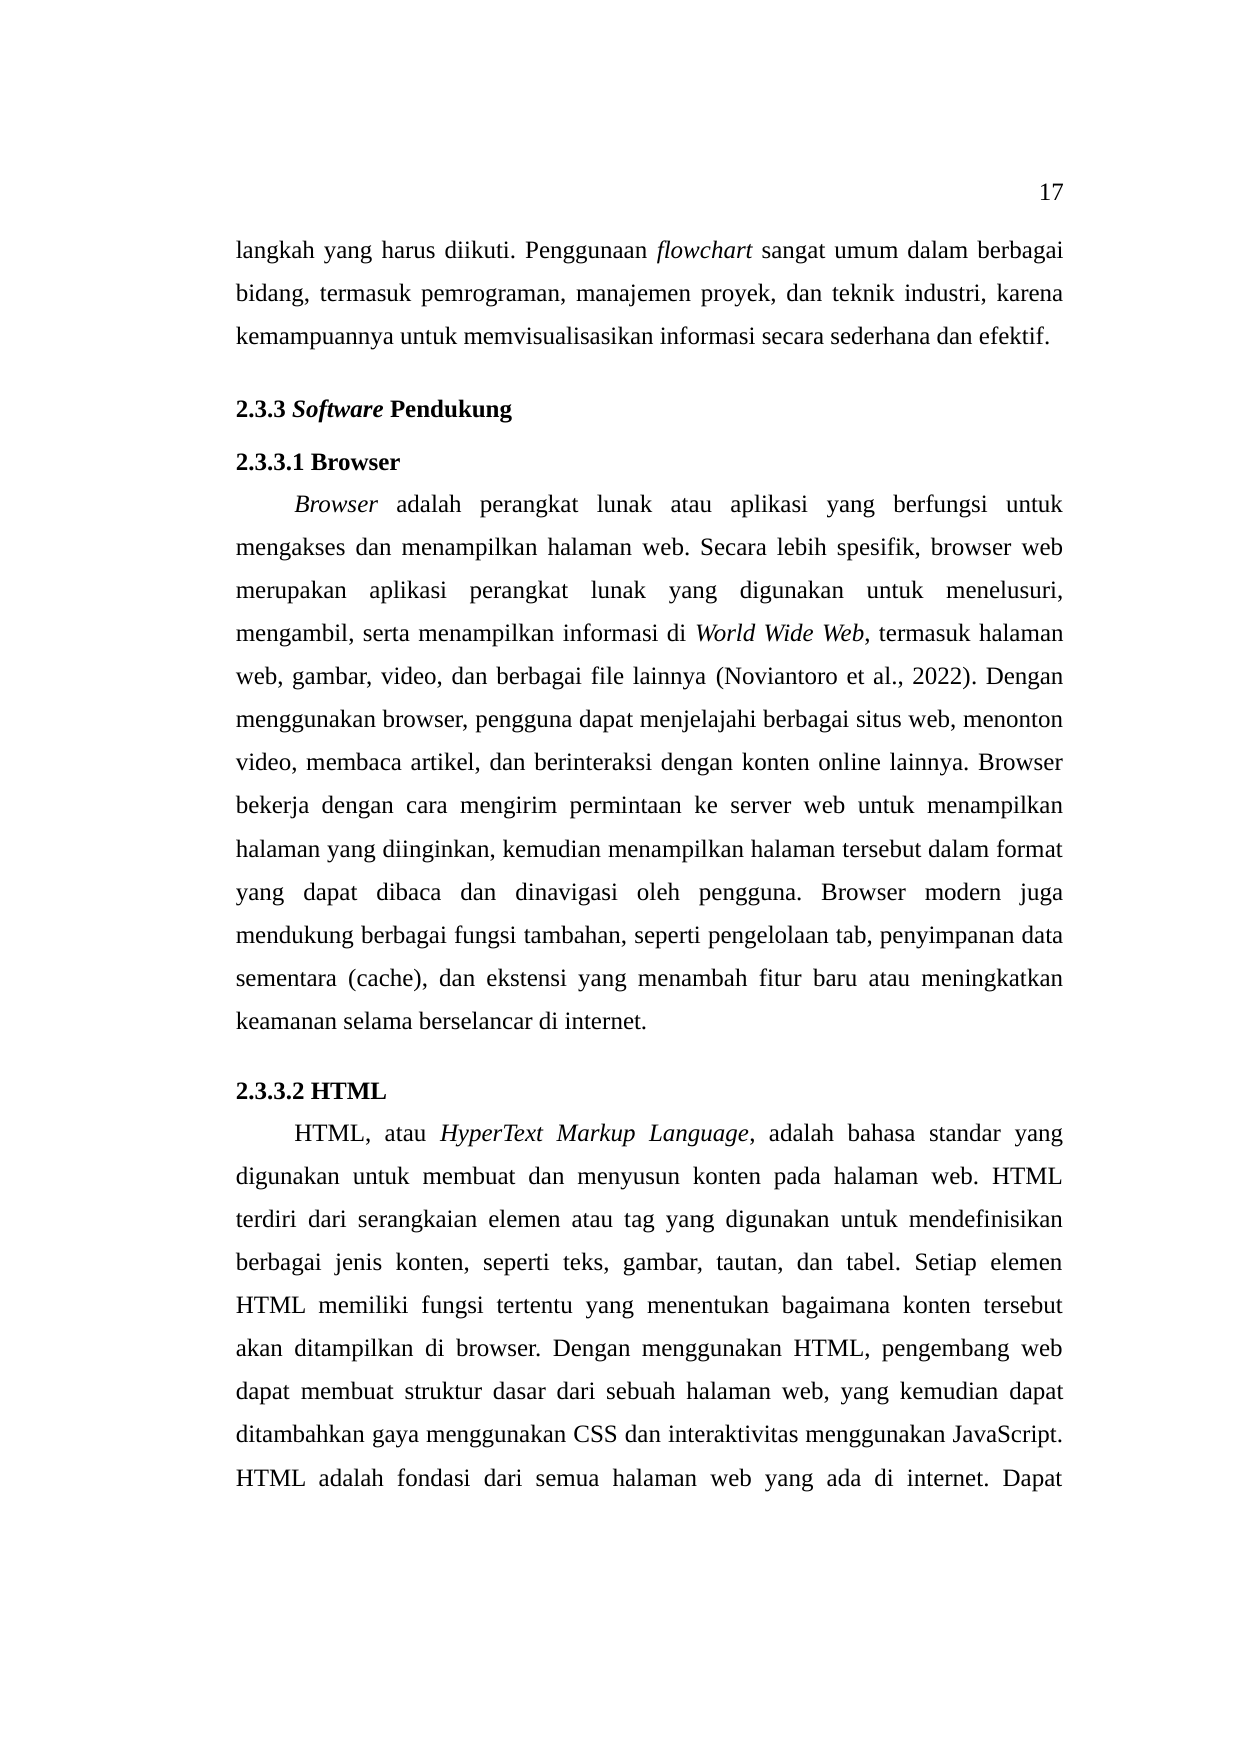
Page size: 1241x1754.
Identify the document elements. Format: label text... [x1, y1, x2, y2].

text Browser adalah perangkat lunak atau aplikasi yang berfungsi untuk mengakses dan menampilkan halaman web. Secara lebih spesifik, browser web merupakan aplikasi perangkat lunak yang digunakan untuk menelusuri, mengambil, serta menampilkan informasi di World Wide Web, termasuk halaman web, gambar, video, dan berbagai file lainnya (Noviantoro et al., 2022). Dengan menggunakan browser, pengguna dapat menjelajahi berbagai situs web, menonton video, membaca artikel, dan berinteraksi dengan konten online lainnya. Browser bekerja dengan cara mengirim permintaan ke server web untuk menampilkan halaman yang diinginkan, kemudian menampilkan halaman tersebut dalam format yang dapat dibaca dan dinavigasi oleh pengguna. Browser modern juga mendukung berbagai fungsi tambahan, seperti pengelolaan tab, penyimpanan data sementara (cache), dan ekstensi yang menambah fitur baru atau meningkatkan keamanan selama berselancar di internet. [236, 489, 1063, 1035]
subtitle Software Pendukung [236, 394, 1063, 422]
text langkah yang harus diikuti. Penggunaan flowchart sangat umum dalam berbagai bidang, termasuk pemrograman, manajemen proyek, dan teknik industri, karena kemampuannya untuk memvisualisasikan informasi secara sederhana dan efektif. [236, 235, 1063, 350]
text HTML, atau HyperText Markup Language, adalah bahasa standar yang digunakan untuk membuat dan menyusun konten pada halaman web. HTML terdiri dari serangkaian elemen atau tag yang digunakan untuk mendefinisikan berbagai jenis konten, seperti teks, gambar, tautan, dan tabel. Setiap elemen HTML memiliki fungsi tertentu yang menentukan bagaimana konten tersebut akan ditampilkan di browser. Dengan menggunakan HTML, pengembang web dapat membuat struktur dasar dari sebuah halaman web, yang kemudian dapat ditambahkan gaya menggunakan CSS dan interaktivitas menggunakan JavaScript. HTML adalah fondasi dari semua halaman web yang ada di internet. Dapat [236, 1118, 1063, 1491]
subtitle Browser [236, 447, 1063, 476]
subtitle HTML [236, 1076, 1063, 1105]
